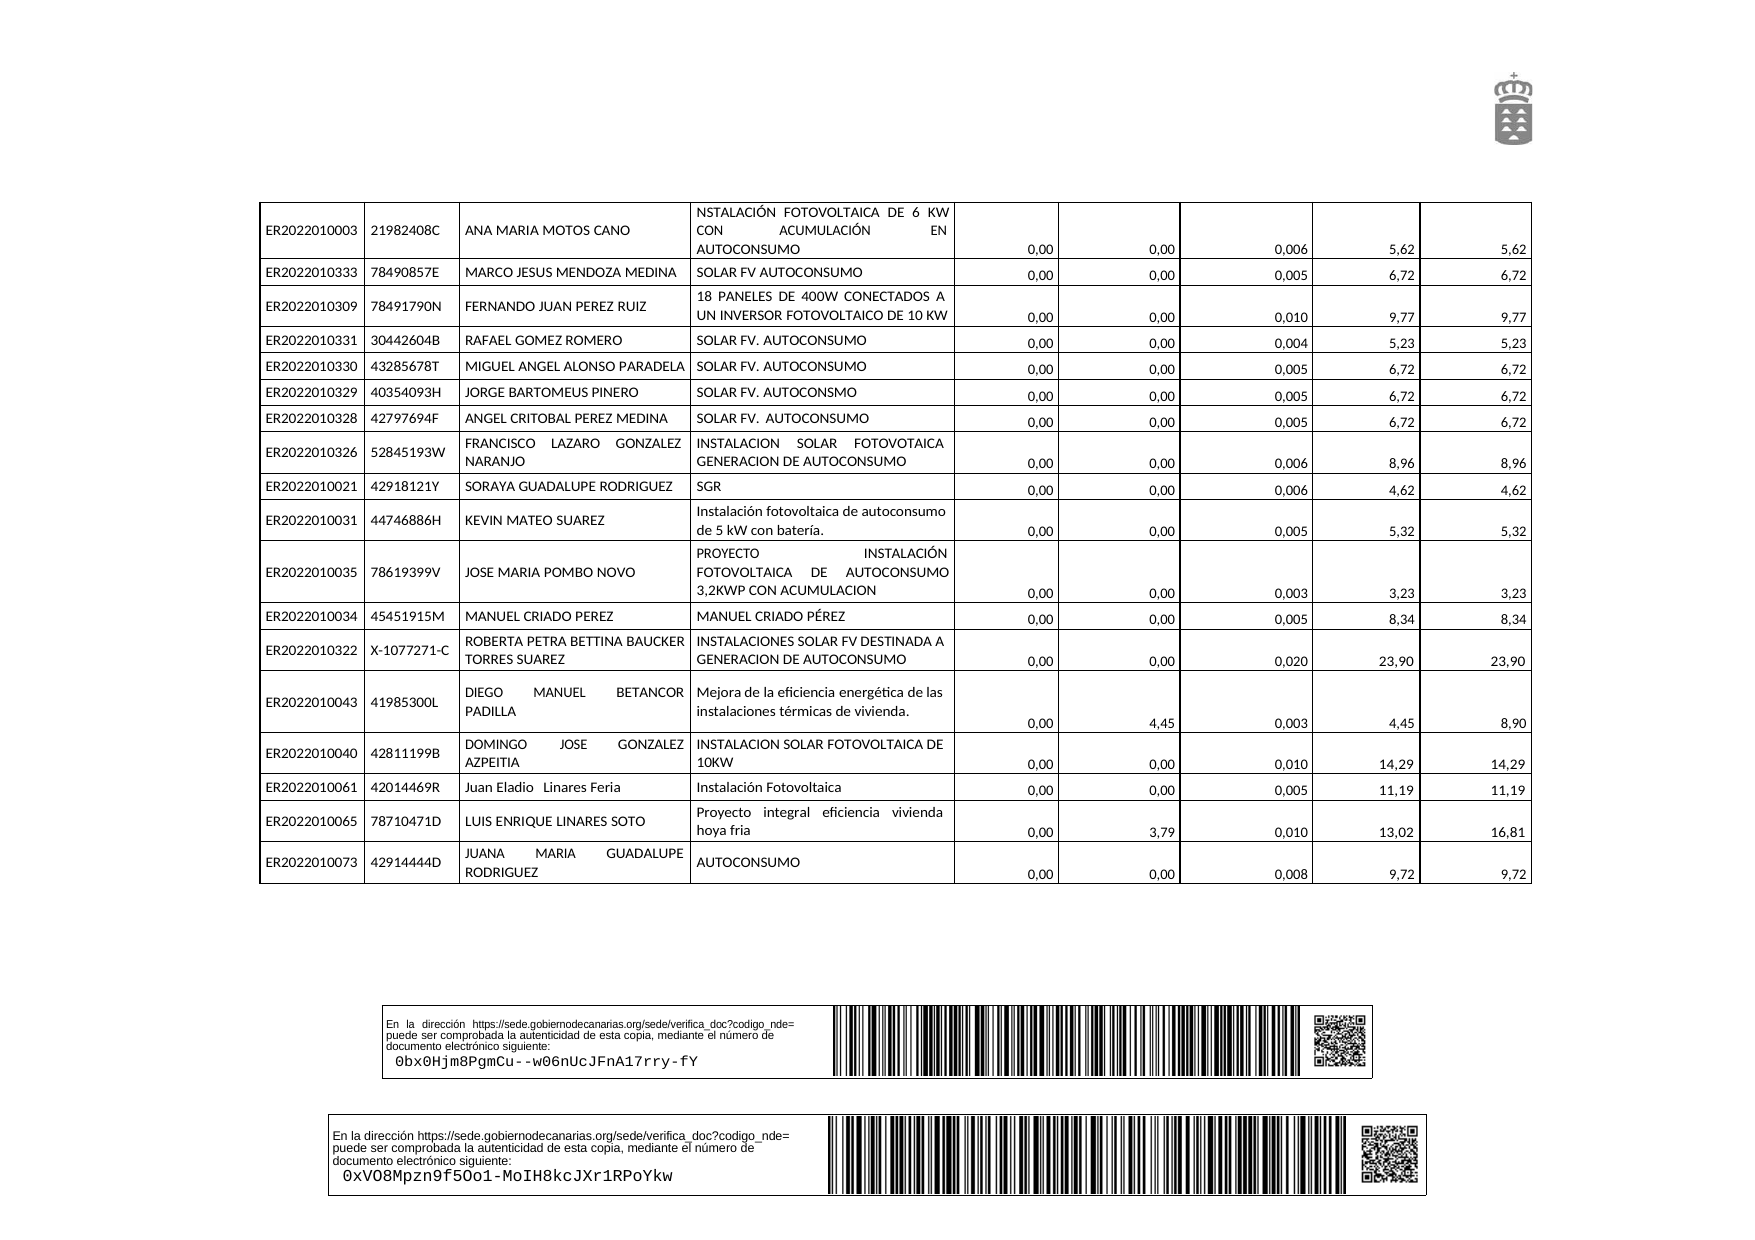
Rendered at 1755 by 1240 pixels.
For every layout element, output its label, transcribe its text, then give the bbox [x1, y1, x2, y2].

table_cell 0,00 [1059, 630, 1179, 670]
table_cell 0,00 [955, 774, 1058, 799]
table_cell 0,00 [955, 406, 1058, 431]
table_cell 0,004 [1181, 327, 1312, 352]
table_cell 16,81 [1421, 801, 1531, 841]
table_cell 0,006 [1181, 432, 1312, 473]
table_cell Mejora de la eficiencia energética de las instalaciones térmicas de vivienda. [691, 671, 954, 732]
table_cell DOMINGO JOSE GONZALEZ AZPEITIA [460, 733, 690, 773]
table_cell RAFAEL GOMEZ ROMERO [460, 327, 690, 352]
table_cell 0,003 [1181, 671, 1312, 732]
table_cell ER2022010331 [261, 327, 364, 352]
table_cell 13,02 [1313, 801, 1419, 841]
table_cell KEVIN MATEO SUAREZ [460, 500, 690, 540]
table_cell 0,010 [1181, 733, 1312, 773]
table_cell 5,23 [1313, 327, 1419, 352]
table_cell 6,72 [1313, 259, 1419, 284]
table_cell ER2022010040 [261, 733, 364, 773]
table_cell SORAYA GUADALUPE RODRIGUEZ [460, 474, 690, 499]
table_cell ER2022010330 [261, 353, 364, 378]
table_header ER2022010003 [261, 203, 364, 258]
table_cell 5,32 [1421, 500, 1531, 540]
table_cell 11,19 [1313, 774, 1419, 799]
table_cell ER2022010061 [261, 774, 364, 799]
table_header 0,00 [1059, 203, 1179, 258]
table_cell MARCO JESUS MENDOZA MEDINA [460, 259, 690, 284]
table_cell 52845193W [365, 432, 459, 473]
table_cell 0,00 [955, 286, 1058, 326]
table_cell 45451915M [365, 603, 459, 628]
table_cell 0,00 [1059, 842, 1179, 883]
table_cell 42797694F [365, 406, 459, 431]
table_cell 0,020 [1181, 630, 1312, 670]
table_cell FRANCISCO LAZARO GONZALEZ NARANJO [460, 432, 690, 473]
table_cell 18 PANELES DE 400W CONECTADOS A UN INVERSOR FOTOVOLTAICO DE 10 KW [691, 286, 954, 326]
table_cell 0,00 [955, 630, 1058, 670]
table_cell 0,00 [1059, 353, 1179, 378]
table_cell 0,00 [955, 733, 1058, 773]
table_cell 4,45 [1313, 671, 1419, 732]
table_cell 5,23 [1421, 327, 1531, 352]
table_cell 6,72 [1421, 380, 1531, 405]
table_cell 8,34 [1313, 603, 1419, 628]
table_cell 9,77 [1421, 286, 1531, 326]
table_cell 78490857E [365, 259, 459, 284]
table_cell 4,62 [1421, 474, 1531, 499]
table_cell 6,72 [1313, 353, 1419, 378]
table_cell 14,29 [1313, 733, 1419, 773]
table_cell 8,34 [1421, 603, 1531, 628]
table_cell 0,005 [1181, 259, 1312, 284]
table_cell 3,79 [1059, 801, 1179, 841]
table_cell SOLAR FV. AUTOCONSUMO [691, 406, 954, 431]
table_cell 0,008 [1181, 842, 1312, 883]
table_cell ER2022010328 [261, 406, 364, 431]
table_cell 0,00 [955, 259, 1058, 284]
table_cell 0,010 [1181, 801, 1312, 841]
table_cell 44746886H [365, 500, 459, 540]
table_cell 8,96 [1313, 432, 1419, 473]
table_cell 0,00 [955, 474, 1058, 499]
table_cell 0,00 [1059, 406, 1179, 431]
table_cell INSTALACION SOLAR FOTOVOTAICA GENERACION DE AUTOCONSUMO [691, 432, 954, 473]
table_cell 42914444D [365, 842, 459, 883]
table_cell 0,00 [955, 500, 1058, 540]
table_cell 42918121Y [365, 474, 459, 499]
table_cell 0,005 [1181, 500, 1312, 540]
table_cell 11,19 [1421, 774, 1531, 799]
table_cell 0,00 [955, 353, 1058, 378]
table_cell 5,32 [1313, 500, 1419, 540]
table_cell Instalación fotovoltaica de autoconsumo de 5 kW con batería. [691, 500, 954, 540]
table_cell 0,005 [1181, 380, 1312, 405]
table_cell ER2022010065 [261, 801, 364, 841]
table_cell ER2022010326 [261, 432, 364, 473]
table_cell LUIS ENRIQUE LINARES SOTO [460, 801, 690, 841]
table_cell 0,00 [1059, 603, 1179, 628]
table_cell 0,00 [955, 671, 1058, 732]
table_cell 0,006 [1181, 474, 1312, 499]
table_cell 0,00 [955, 380, 1058, 405]
table_cell 4,45 [1059, 671, 1179, 732]
table_header ANA MARIA MOTOS CANO [460, 203, 690, 258]
table_cell DIEGO MANUEL BETANCOR PADILLA [460, 671, 690, 732]
table_cell ER2022010043 [261, 671, 364, 732]
table_cell 0,00 [1059, 474, 1179, 499]
table_cell 3,23 [1313, 541, 1419, 602]
table_cell 43285678T [365, 353, 459, 378]
table_cell 30442604B [365, 327, 459, 352]
table_cell ER2022010322 [261, 630, 364, 670]
table_cell ER2022010309 [261, 286, 364, 326]
table_cell 0,00 [1059, 327, 1179, 352]
table_cell 6,72 [1313, 406, 1419, 431]
table_cell 0,00 [1059, 733, 1179, 773]
table_cell INSTALACIONES SOLAR FV DESTINADA A GENERACION DE AUTOCONSUMO [691, 630, 954, 670]
table_cell ROBERTA PETRA BETTINA BAUCKER TORRES SUAREZ [460, 630, 690, 670]
table_cell 0,00 [955, 432, 1058, 473]
table_cell ER2022010021 [261, 474, 364, 499]
table_cell 0,003 [1181, 541, 1312, 602]
table_cell SOLAR FV. AUTOCONSUMO [691, 327, 954, 352]
table_cell 6,72 [1421, 259, 1531, 284]
table_cell 0,00 [955, 603, 1058, 628]
table_cell 0,00 [1059, 774, 1179, 799]
table_cell 41985300L [365, 671, 459, 732]
table_cell 0,00 [955, 801, 1058, 841]
table_cell 78710471D [365, 801, 459, 841]
table_cell Instalación Fotovoltaica [691, 774, 954, 799]
table_cell 0,005 [1181, 774, 1312, 799]
table_cell 8,90 [1421, 671, 1531, 732]
table_cell AUTOCONSUMO [691, 842, 954, 883]
table_cell Proyecto integral eficiencia vivienda hoya fria [691, 801, 954, 841]
table_header 5,62 [1421, 203, 1531, 258]
table_cell 0,00 [955, 327, 1058, 352]
table_cell 9,77 [1313, 286, 1419, 326]
table_cell 9,72 [1313, 842, 1419, 883]
table_header 0,00 [955, 203, 1058, 258]
table_cell SOLAR FV. AUTOCONSMO [691, 380, 954, 405]
table_cell 42014469R [365, 774, 459, 799]
table_cell 14,29 [1421, 733, 1531, 773]
table_cell FERNANDO JUAN PEREZ RUIZ [460, 286, 690, 326]
table_cell 0,00 [1059, 380, 1179, 405]
table_cell SGR [691, 474, 954, 499]
table_cell Juan Eladio Linares Feria [460, 774, 690, 799]
table_cell ER2022010073 [261, 842, 364, 883]
table_cell 6,72 [1421, 406, 1531, 431]
table_cell 0,005 [1181, 353, 1312, 378]
table_cell PROYECTO INSTALACIÓN FOTOVOLTAICA DE AUTOCONSUMO 3,2KWP CON ACUMULACION [691, 541, 954, 602]
table_cell 23,90 [1313, 630, 1419, 670]
table_cell ER2022010034 [261, 603, 364, 628]
table_header 21982408C [365, 203, 459, 258]
table_cell 23,90 [1421, 630, 1531, 670]
table_cell ER2022010333 [261, 259, 364, 284]
table_cell 0,005 [1181, 603, 1312, 628]
table_cell 0,00 [1059, 541, 1179, 602]
table_cell 0,005 [1181, 406, 1312, 431]
table_cell JUANA MARIA GUADALUPE RODRIGUEZ [460, 842, 690, 883]
table_cell JOSE MARIA POMBO NOVO [460, 541, 690, 602]
table_cell ER2022010031 [261, 500, 364, 540]
table_cell 0,010 [1181, 286, 1312, 326]
table_header 5,62 [1313, 203, 1419, 258]
table_cell 40354093H [365, 380, 459, 405]
table_cell JORGE BARTOMEUS PINERO [460, 380, 690, 405]
table_cell 3,23 [1421, 541, 1531, 602]
table_header 0,006 [1181, 203, 1312, 258]
table_cell MANUEL CRIADO PEREZ [460, 603, 690, 628]
table_cell 8,96 [1421, 432, 1531, 473]
table_cell INSTALACION SOLAR FOTOVOLTAICA DE 10KW [691, 733, 954, 773]
table_cell 9,72 [1421, 842, 1531, 883]
table_cell 6,72 [1313, 380, 1419, 405]
table_cell MIGUEL ANGEL ALONSO PARADELA [460, 353, 690, 378]
table_cell 4,62 [1313, 474, 1419, 499]
table_cell ANGEL CRITOBAL PEREZ MEDINA [460, 406, 690, 431]
table_cell 0,00 [1059, 259, 1179, 284]
table_cell 78491790N [365, 286, 459, 326]
table_cell ER2022010329 [261, 380, 364, 405]
table_cell 0,00 [1059, 286, 1179, 326]
table_cell ER2022010035 [261, 541, 364, 602]
table_cell 0,00 [955, 842, 1058, 883]
table_header NSTALACIÓN FOTOVOLTAICA DE 6 KW CON ACUMULACIÓN EN AUTOCONSUMO [691, 203, 954, 258]
table_cell X-1077271-C [365, 630, 459, 670]
table_cell 0,00 [1059, 500, 1179, 540]
table_cell 6,72 [1421, 353, 1531, 378]
table_cell 0,00 [955, 541, 1058, 602]
table_cell MANUEL CRIADO PÉREZ [691, 603, 954, 628]
table_cell 0,00 [1059, 432, 1179, 473]
table_cell SOLAR FV AUTOCONSUMO [691, 259, 954, 284]
table_cell SOLAR FV. AUTOCONSUMO [691, 353, 954, 378]
table_cell 42811199B [365, 733, 459, 773]
table_cell 78619399V [365, 541, 459, 602]
